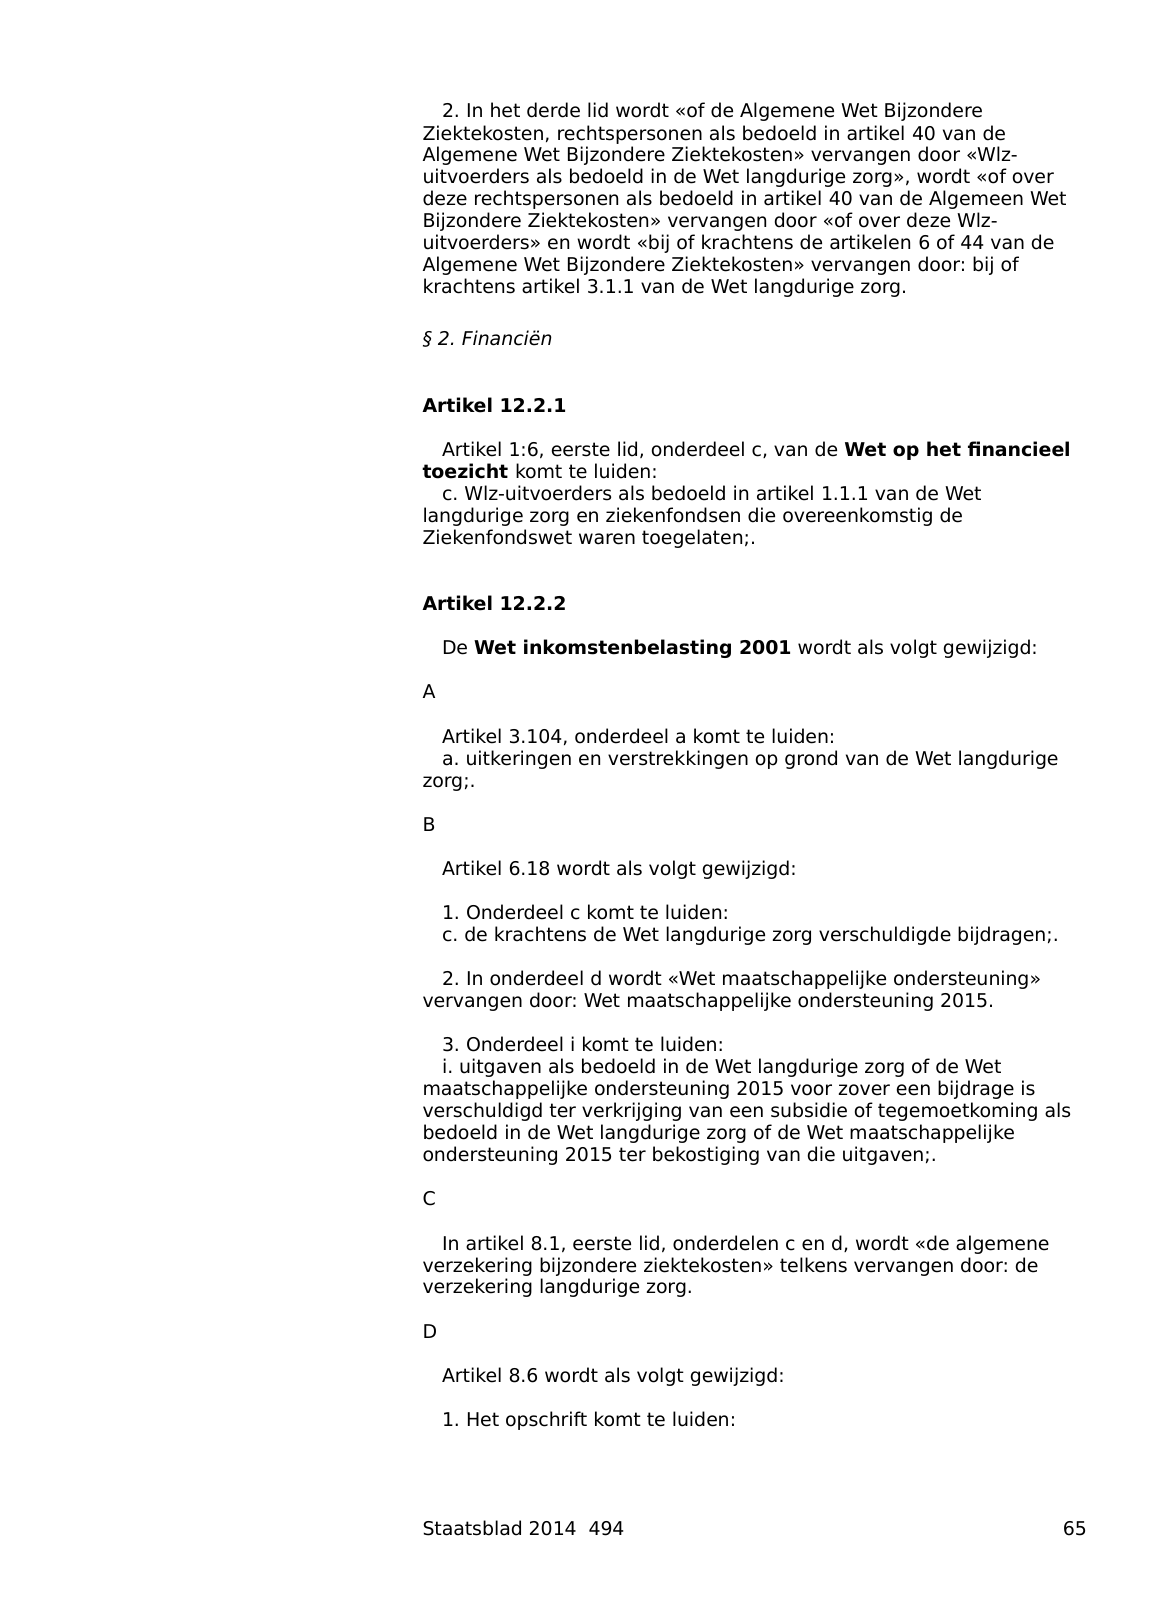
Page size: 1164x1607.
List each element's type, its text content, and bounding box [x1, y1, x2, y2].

text i. uitgaven als bedoeld in de Wet langdurige zorg of de Wet maatschappelijke ondersteuning 2015 voor zover een bijdrage is verschuldigd ter verkrijging van een subsidie of tegemoetkoming als bedoeld in de Wet langdurige zorg of de Wet maatschappelijke ondersteuning 2015 ter bekostiging van die uitgaven;. [422, 1056, 1087, 1166]
text Artikel 1:6, eerste lid, onderdeel c, van de Wet op het financieel toezicht komt te luiden: [422, 439, 1087, 483]
subtitle Artikel 12.2.1 [422, 394, 1087, 417]
text In artikel 8.1, eerste lid, onderdelen c en d, wordt «de algemene verzekering bijzondere ziektekosten» telkens vervangen door: de verzekering langdurige zorg. [422, 1232, 1087, 1298]
text 1. Onderdeel c komt te luiden: [422, 902, 1087, 924]
text D [422, 1321, 1087, 1343]
subtitle § 2. Financiën [422, 328, 1087, 350]
text Artikel 8.6 wordt als volgt gewijzigd: [422, 1365, 1087, 1387]
text a. uitkeringen en verstrekkingen op grond van de Wet langdurige zorg;. [422, 747, 1087, 791]
text C [422, 1188, 1087, 1210]
text Artikel 3.104, onderdeel a komt te luiden: [422, 726, 1087, 747]
text B [422, 814, 1087, 836]
text c. Wlz-uitvoerders als bedoeld in artikel 1.1.1 van de Wet langdurige zorg en ziekenfondsen die overeenkomstig de Ziekenfondswet waren toegelaten;. [422, 483, 1087, 549]
text 2. In het derde lid wordt «of de Algemene Wet Bijzondere Ziektekosten, rechtspersonen als bedoeld in artikel 40 van de Algemene Wet Bijzondere Ziektekosten» vervangen door «Wlz-uitvoerders als bedoeld in de Wet langdurige zorg», wordt «of over deze rechtspersonen als bedoeld in artikel 40 van de Algemeen Wet Bijzondere Ziektekosten» vervangen door «of over deze Wlz-uitvoerders» en wordt «bij of krachtens de artikelen 6 of 44 van de Algemene Wet Bijzondere Ziektekosten» vervangen door: bij of krachtens artikel 3.1.1 van de Wet langdurige zorg. [422, 100, 1087, 298]
text 3. Onderdeel i komt te luiden: [422, 1034, 1087, 1056]
text Artikel 6.18 wordt als volgt gewijzigd: [422, 858, 1087, 880]
text A [422, 681, 1087, 703]
subtitle Artikel 12.2.2 [422, 593, 1087, 615]
text c. de krachtens de Wet langdurige zorg verschuldigde bijdragen;. [422, 924, 1087, 946]
text 2. In onderdeel d wordt «Wet maatschappelijke ondersteuning» vervangen door: Wet maatschappelijke ondersteuning 2015. [422, 968, 1087, 1012]
text 1. Het opschrift komt te luiden: [422, 1409, 1087, 1431]
text De Wet inkomstenbelasting 2001 wordt als volgt gewijzigd: [422, 637, 1087, 659]
